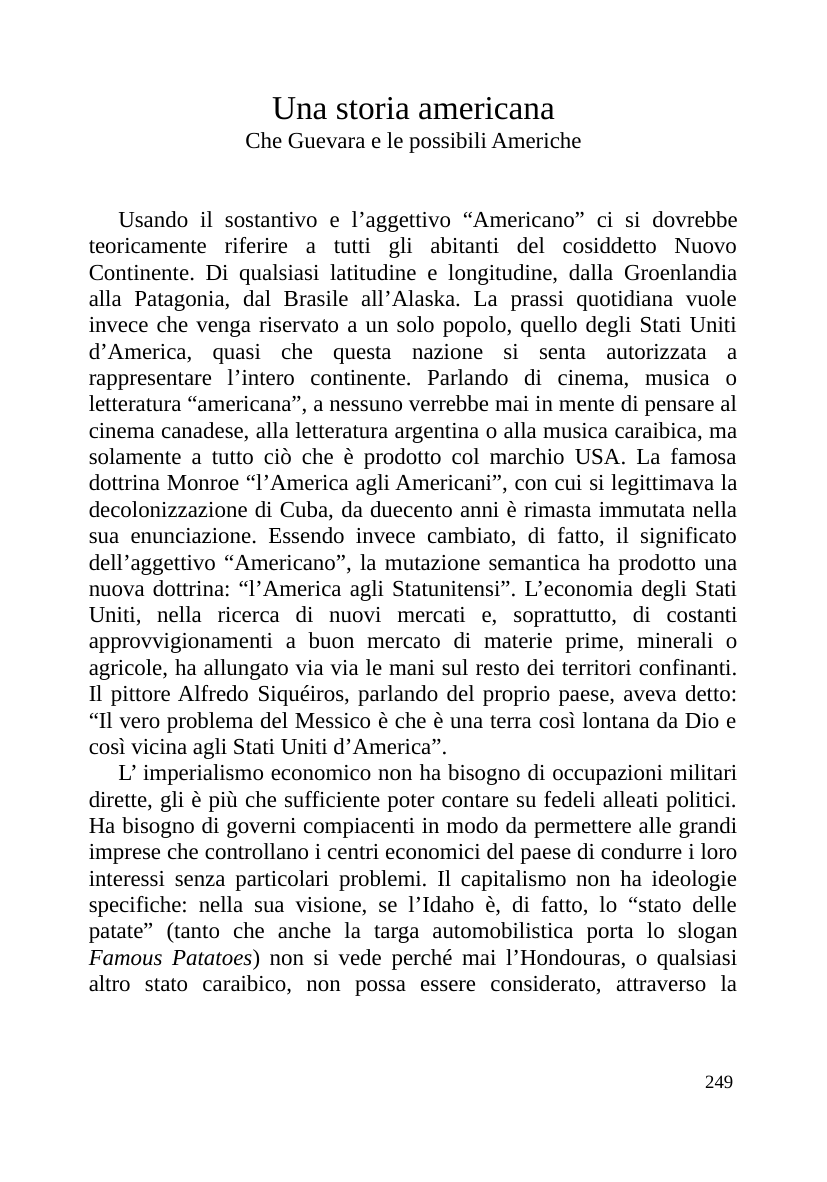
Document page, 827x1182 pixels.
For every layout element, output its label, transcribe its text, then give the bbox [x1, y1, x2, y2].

subtitle Che Guevara e le possibili Americhe [88, 127, 738, 153]
text L’ imperialismo economico non ha bisogno di occupazioni militari dirette, gli è più che sufficiente poter contare su fedeli alleati politici. Ha bisogno di governi compiacenti in modo da permettere alle grandi imprese che controllano i centri economici del paese di condurre i loro interessi senza particolari problemi. Il capitalismo non ha ideologie specifiche: nella sua visione, se l’Idaho è, di fatto, lo “stato delle patate” (tanto che anche la targa automobilistica porta lo slogan Famous Patatoes) non si vede perché mai l’Hondouras, o qualsiasi altro stato caraibico, non possa essere considerato, attraverso la [88, 759, 738, 997]
subtitle Una storia americana [88, 88, 738, 127]
text Usando il sostantivo e l’aggettivo “Americano” ci si dovrebbe teoricamente riferire a tutti gli abitanti del cosiddetto Nuovo Continente. Di qualsiasi latitudine e longitudine, dalla Groenlandia alla Patagonia, dal Brasile all’Alaska. La prassi quotidiana vuole invece che venga riservato a un solo popolo, quello degli Stati Uniti d’America, quasi che questa nazione si senta autorizzata a rappresentare l’intero continente. Parlando di cinema, musica o letteratura “americana”, a nessuno verrebbe mai in mente di pensare al cinema canadese, alla letteratura argentina o alla musica caraibica, ma solamente a tutto ciò che è prodotto col marchio USA. La famosa dottrina Monroe “l’America agli Americani”, con cui si legittimava la decolonizzazione di Cuba, da duecento anni è rimasta immutata nella sua enunciazione. Essendo invece cambiato, di fatto, il significato dell’aggettivo “Americano”, la mutazione semantica ha prodotto una nuova dottrina: “l’America agli Statunitensi”. L’economia degli Stati Uniti, nella ricerca di nuovi mercati e, soprattutto, di costanti approvvigionamenti a buon mercato di materie prime, minerali o agricole, ha allungato via via le mani sul resto dei territori confinanti. Il pittore Alfredo Siquéiros, parlando del proprio paese, aveva detto: “Il vero problema del Messico è che è una terra così lontana da Dio e così vicina agli Stati Uniti d’America”. [88, 206, 738, 759]
